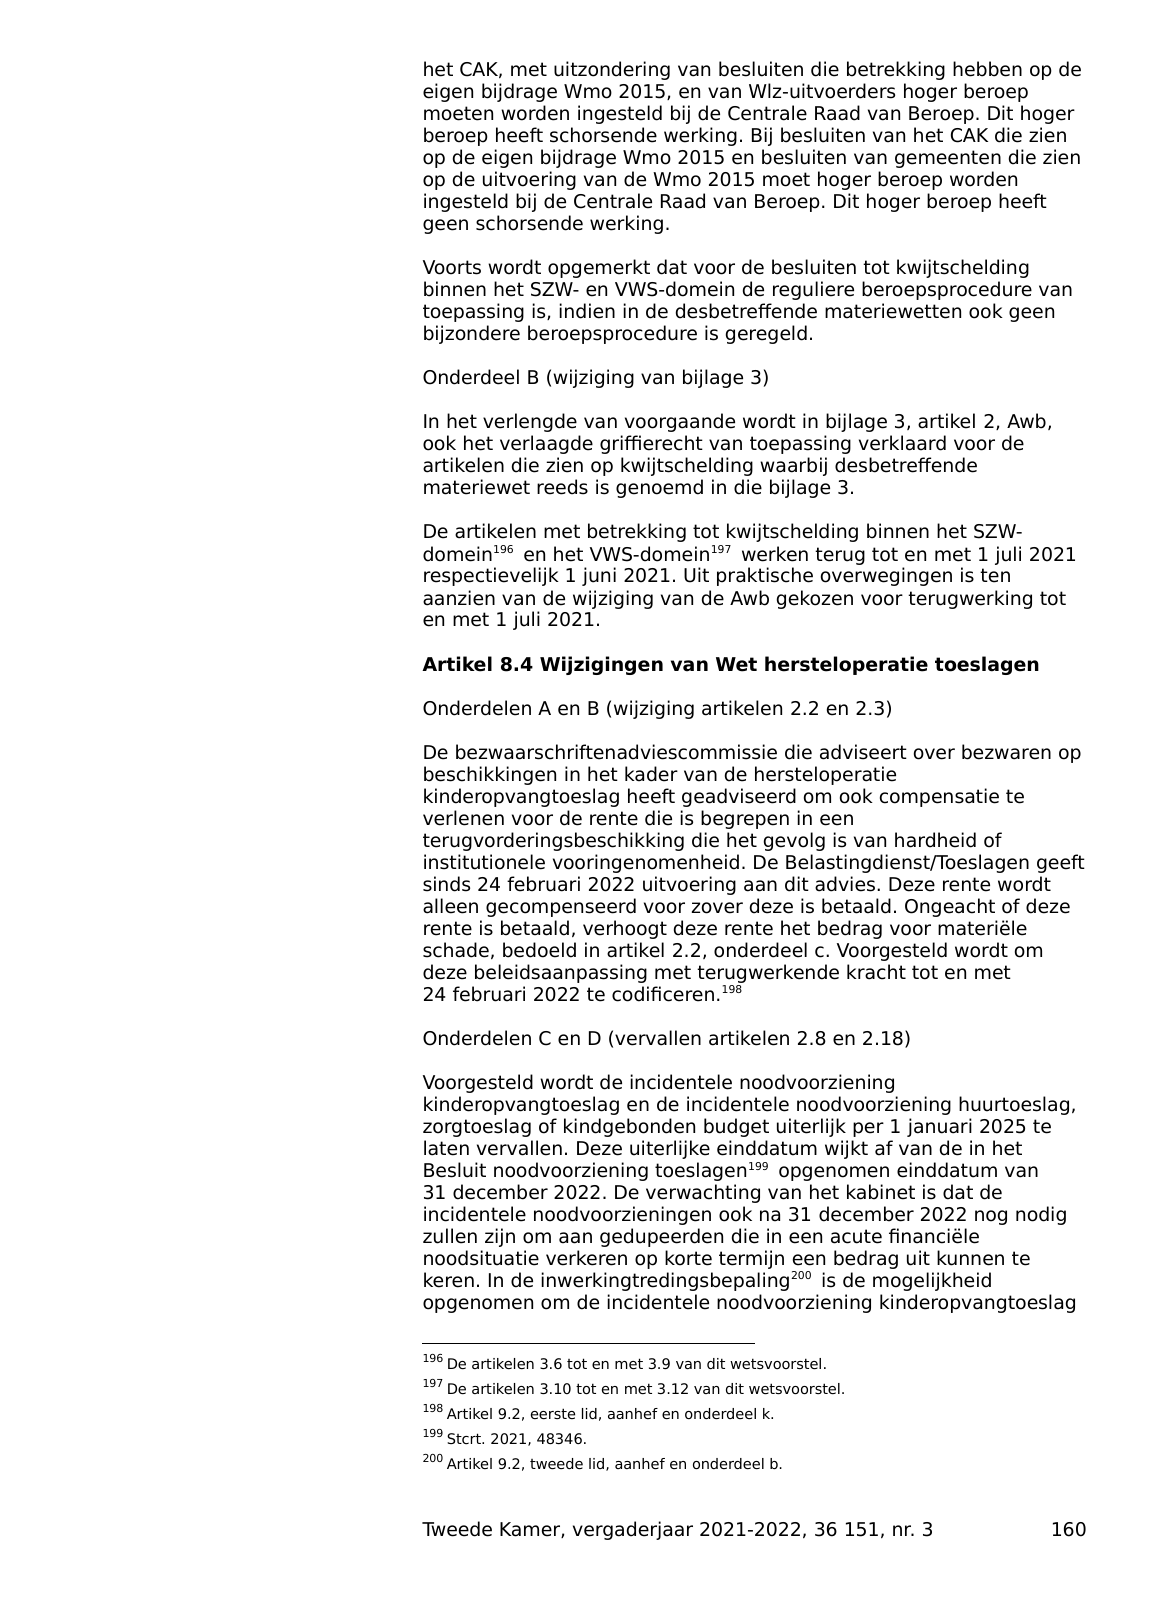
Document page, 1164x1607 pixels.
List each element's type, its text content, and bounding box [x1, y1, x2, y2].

text het CAK, met uitzondering van besluiten die betrekking hebben op de eigen bijdrage Wmo 2015, en van Wlz-uitvoerders hoger beroep moeten worden ingesteld bij de Centrale Raad van Beroep. Dit hoger beroep heeft schorsende werking. Bij besluiten van het CAK die zien op de eigen bijdrage Wmo 2015 en besluiten van gemeenten die zien op de uitvoering van de Wmo 2015 moet hoger beroep worden ingesteld bij de Centrale Raad van Beroep. Dit hoger beroep heeft geen schorsende werking. [422, 59, 1087, 235]
text De artikelen 3.6 tot en met 3.9 van dit wetsvoorstel. [422, 1352, 1087, 1374]
subtitle Onderdelen A en B (wijziging artikelen 2.2 en 2.3) [422, 698, 1087, 720]
text Artikel 9.2, tweede lid, aanhef en onderdeel b. [422, 1452, 1087, 1474]
text Stcrt. 2021, 48346. [422, 1427, 1087, 1449]
text In het verlengde van voorgaande wordt in bijlage 3, artikel 2, Awb, ook het verlaagde griffierecht van toepassing verklaard voor de artikelen die zien op kwijtschelding waarbij desbetreffende materiewet reeds is genoemd in die bijlage 3. [422, 411, 1087, 499]
text De bezwaarschriftenadviescommissie die adviseert over bezwaren op beschikkingen in het kader van de hersteloperatie kinderopvangtoeslag heeft geadviseerd om ook compensatie te verlenen voor de rente die is begrepen in een terugvorderingsbeschikking die het gevolg is van hardheid of institutionele vooringenomenheid. De Belastingdienst/Toeslagen geeft sinds 24 februari 2022 uitvoering aan dit advies. Deze rente wordt alleen gecompenseerd voor zover deze is betaald. Ongeacht of deze rente is betaald, verhoogt deze rente het bedrag voor materiële schade, bedoeld in artikel 2.2, onderdeel c. Voorgesteld wordt om deze beleidsaanpassing met terugwerkende kracht tot en met 24 februari 2022 te codificeren. [422, 742, 1087, 1006]
subtitle Artikel 8.4 Wijzigingen van Wet hersteloperatie toeslagen [422, 653, 1087, 676]
subtitle Onderdelen C en D (vervallen artikelen 2.8 en 2.18) [422, 1028, 1087, 1050]
subtitle Onderdeel B (wijziging van bijlage 3) [422, 367, 1087, 389]
text Voorts wordt opgemerkt dat voor de besluiten tot kwijtschelding binnen het SZW- en VWS-domein de reguliere beroepsprocedure van toepassing is, indien in de desbetreffende materiewetten ook geen bijzondere beroepsprocedure is geregeld. [422, 257, 1087, 345]
text Artikel 9.2, eerste lid, aanhef en onderdeel k. [422, 1402, 1087, 1424]
text Voorgesteld wordt de incidentele noodvoorziening kinderopvangtoeslag en de incidentele noodvoorziening huurtoeslag, zorgtoeslag of kindgebonden budget uiterlijk per 1 januari 2025 te laten vervallen. Deze uiterlijke einddatum wijkt af van de in het Besluit noodvoorziening toeslagen opgenomen einddatum van 31 december 2022. De verwachting van het kabinet is dat de incidentele noodvoorzieningen ook na 31 december 2022 nog nodig zullen zijn om aan gedupeerden die in een acute financiële noodsituatie verkeren op korte termijn een bedrag uit kunnen te keren. In de inwerkingtredingsbepaling is de mogelijkheid opgenomen om de incidentele noodvoorziening kinderopvangtoeslag [422, 1072, 1087, 1314]
text De artikelen met betrekking tot kwijtschelding binnen het SZW-domein en het VWS-domein werken terug tot en met 1 juli 2021 respectievelijk 1 juni 2021. Uit praktische overwegingen is ten aanzien van de wijziging van de Awb gekozen voor terugwerking tot en met 1 juli 2021. [422, 521, 1087, 631]
text De artikelen 3.10 tot en met 3.12 van dit wetsvoorstel. [422, 1377, 1087, 1399]
